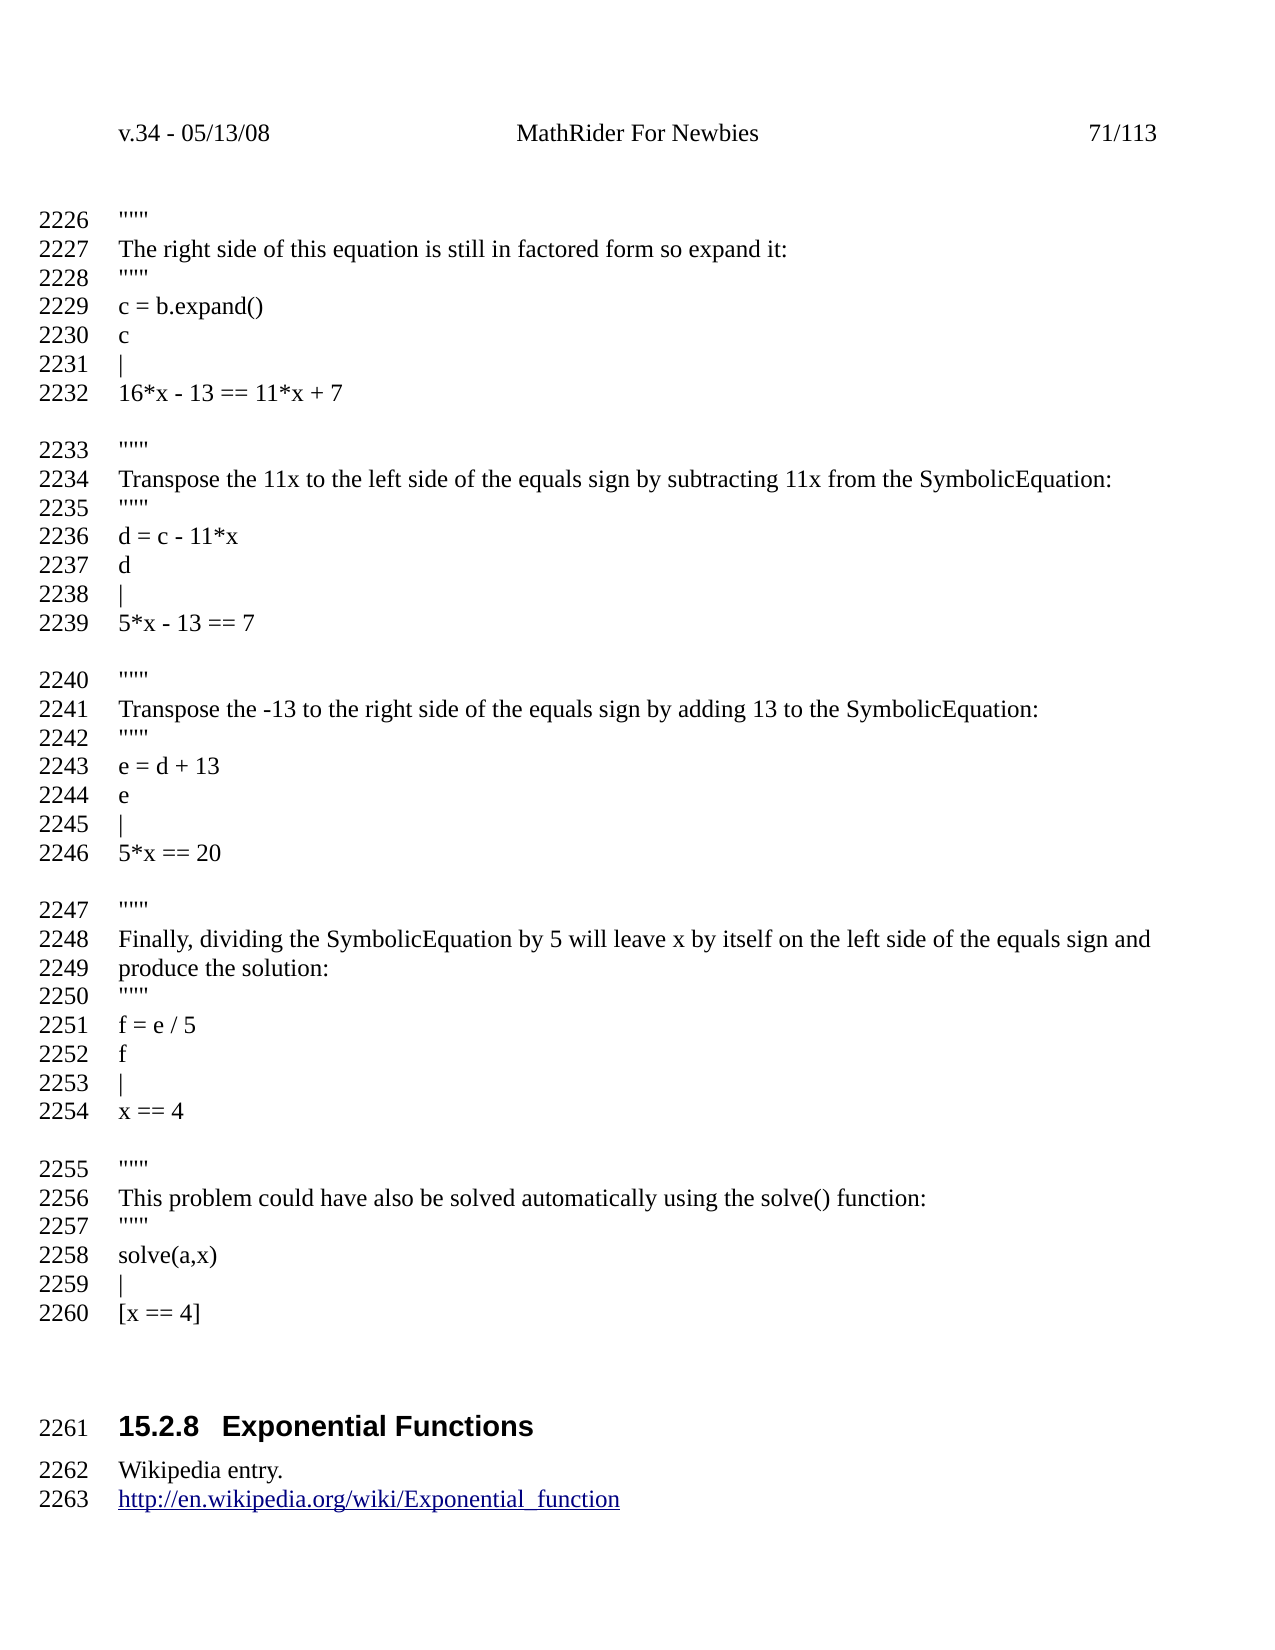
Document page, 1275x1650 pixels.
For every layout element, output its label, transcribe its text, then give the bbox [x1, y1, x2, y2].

text """ [118, 205, 1157, 234]
text d [118, 550, 1157, 579]
text """ [118, 723, 1157, 751]
text | [118, 1068, 1157, 1096]
text c = b.expand() [118, 291, 1157, 320]
text | [118, 349, 1157, 378]
text | [118, 1269, 1157, 1298]
text """ [118, 981, 1157, 1010]
text """ [118, 1154, 1157, 1183]
text Wikipedia entry. [118, 1455, 1157, 1484]
text """ [118, 895, 1157, 924]
text 5*x == 20 [118, 838, 1157, 866]
text Finally, dividing the SymbolicEquation by 5 will leave x by itself on the left side of the equals sign and produce the solution: [118, 924, 1157, 981]
text http://en.wikipedia.org/wiki/Exponential_function [118, 1484, 1157, 1512]
text 16*x - 13 == 11*x + 7 [118, 378, 1157, 406]
text """ [118, 665, 1157, 694]
text e [118, 780, 1157, 809]
text c [118, 320, 1157, 349]
text """ [118, 263, 1157, 291]
text e = d + 13 [118, 751, 1157, 780]
text """ [118, 493, 1157, 521]
text Transpose the -13 to the right side of the equals sign by adding 13 to the SymbolicEquation: [118, 694, 1157, 723]
text This problem could have also be solved automatically using the solve() function: [118, 1183, 1157, 1211]
text """ [118, 435, 1157, 464]
text | [118, 579, 1157, 608]
text Transpose the 11x to the left side of the equals sign by subtracting 11x from the SymbolicEquation: [118, 464, 1157, 493]
text 5*x - 13 == 7 [118, 608, 1157, 636]
text | [118, 809, 1157, 838]
text x == 4 [118, 1096, 1157, 1125]
text The right side of this equation is still in factored form so expand it: [118, 234, 1157, 263]
text f [118, 1039, 1157, 1068]
text d = c - 11*x [118, 521, 1157, 550]
subtitle Exponential Functions [118, 1409, 1157, 1442]
text f = e / 5 [118, 1010, 1157, 1039]
text solve(a,x) [118, 1240, 1157, 1269]
text [x == 4] [118, 1298, 1157, 1326]
text """ [118, 1211, 1157, 1240]
